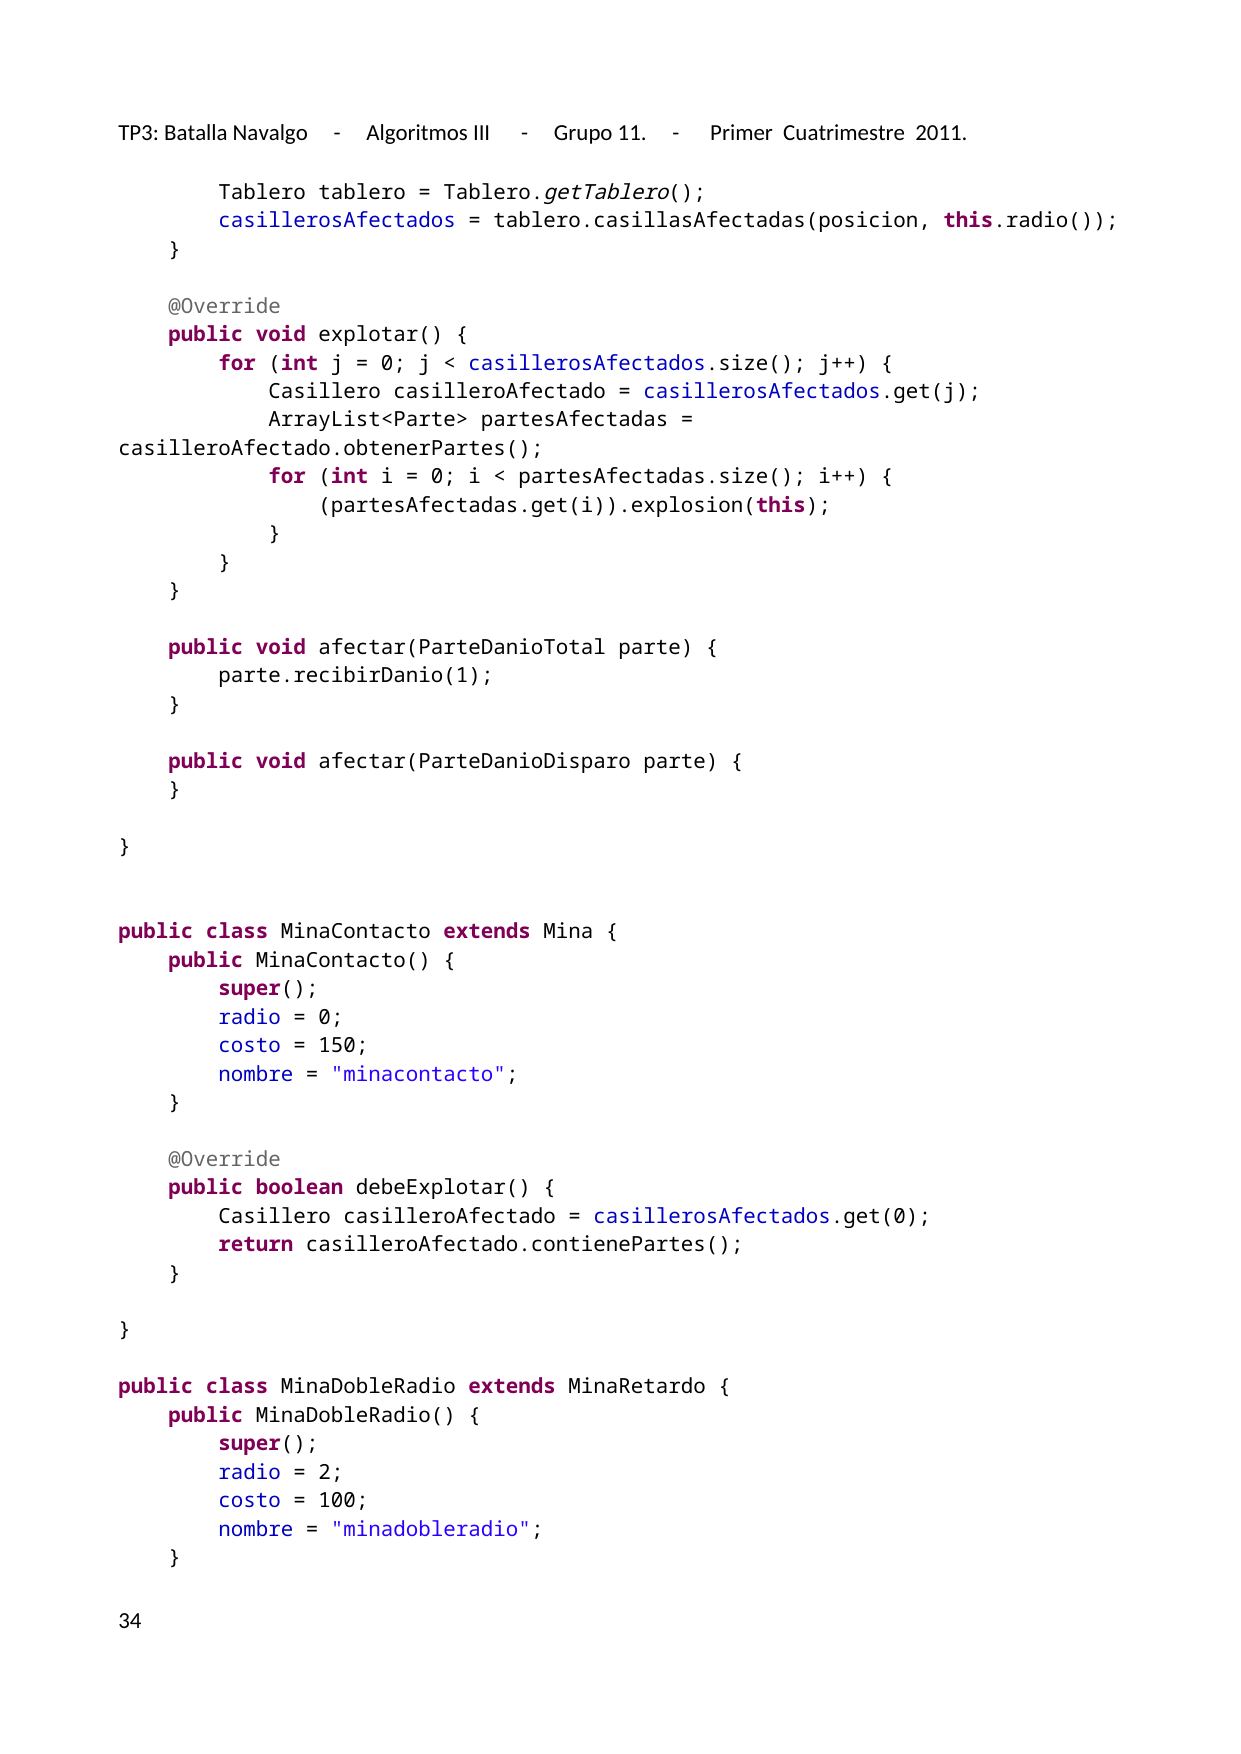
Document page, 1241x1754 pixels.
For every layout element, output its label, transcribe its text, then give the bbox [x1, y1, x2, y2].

text public MinaDobleRadio() { [118, 1400, 1122, 1428]
text public void afectar(ParteDanioTotal parte) { [118, 632, 1122, 661]
text } [118, 689, 1122, 717]
text } [118, 774, 1122, 803]
text Casillero casilleroAfectado = casillerosAfectados.get(0); [118, 1201, 1122, 1229]
text } [118, 1542, 1122, 1571]
text public MinaContacto() { [118, 945, 1122, 973]
text } [118, 831, 1122, 859]
text Tablero tablero = Tablero.getTablero(); [118, 177, 1122, 206]
text @Override [118, 1144, 1122, 1172]
text } [118, 1314, 1122, 1343]
text public class MinaContacto extends Mina { [118, 916, 1122, 945]
text nombre = "minacontacto"; [118, 1059, 1122, 1087]
text } [118, 547, 1122, 575]
text costo = 150; [118, 1030, 1122, 1059]
text for (int j = 0; j < casillerosAfectados.size(); j++) { [118, 348, 1122, 376]
text for (int i = 0; i < partesAfectadas.size(); i++) { [118, 461, 1122, 490]
text public void explotar() { [118, 319, 1122, 348]
text Casillero casilleroAfectado = casillerosAfectados.get(j); [118, 376, 1122, 404]
text parte.recibirDanio(1); [118, 661, 1122, 689]
text } [118, 1258, 1122, 1286]
text } [118, 234, 1122, 262]
text radio = 0; [118, 1002, 1122, 1030]
text } [118, 518, 1122, 547]
text ArrayList<Parte> partesAfectadas = casilleroAfectado.obtenerPartes(); [118, 404, 1122, 461]
text casillerosAfectados = tablero.casillasAfectadas(posicion, this.radio()); [118, 206, 1122, 234]
text } [118, 575, 1122, 604]
text @Override [118, 291, 1122, 319]
text public boolean debeExplotar() { [118, 1172, 1122, 1201]
text public class MinaDobleRadio extends MinaRetardo { [118, 1371, 1122, 1400]
text radio = 2; [118, 1457, 1122, 1485]
text costo = 100; [118, 1485, 1122, 1514]
text public void afectar(ParteDanioDisparo parte) { [118, 746, 1122, 774]
text nombre = "minadobleradio"; [118, 1514, 1122, 1542]
text (partesAfectadas.get(i)).explosion(this); [118, 490, 1122, 518]
text } [118, 1087, 1122, 1116]
text return casilleroAfectado.contienePartes(); [118, 1229, 1122, 1258]
text super(); [118, 1428, 1122, 1457]
text super(); [118, 973, 1122, 1002]
